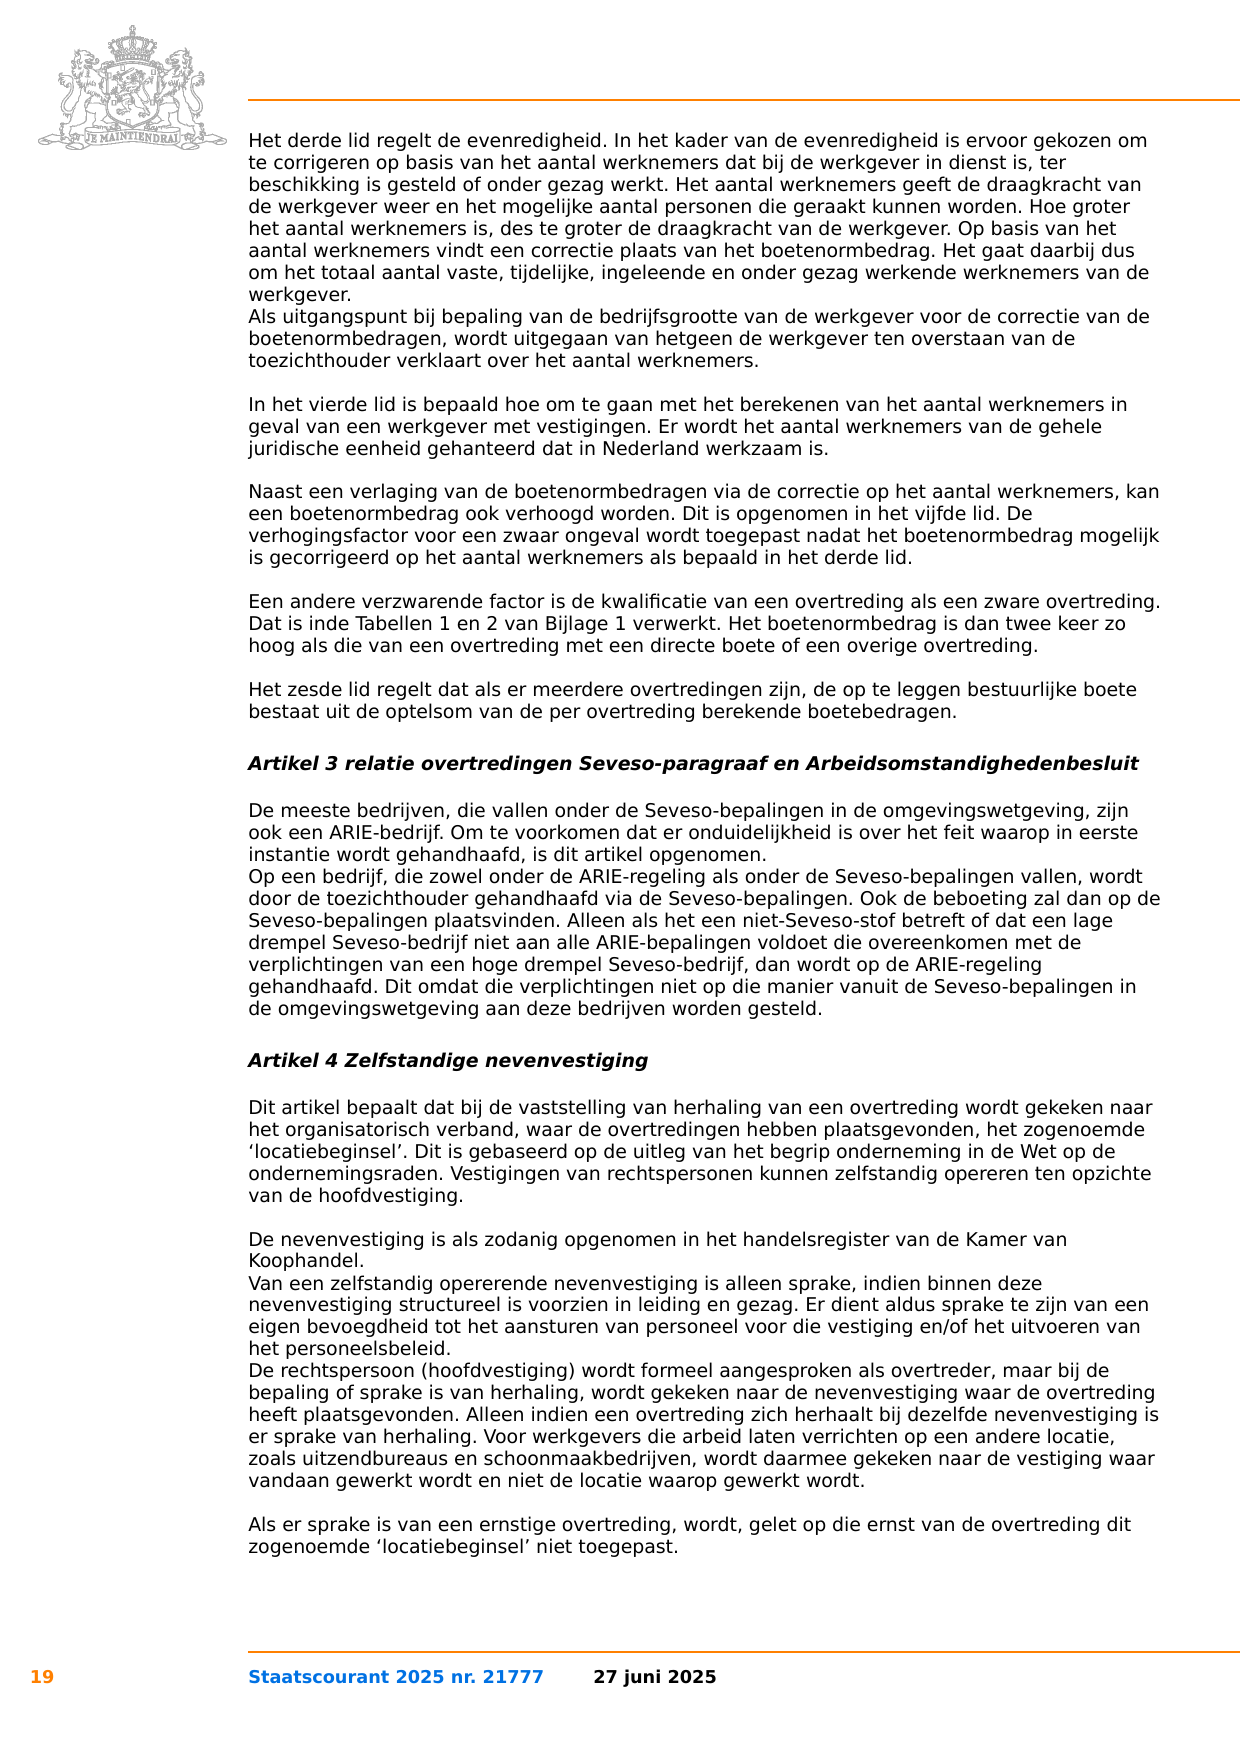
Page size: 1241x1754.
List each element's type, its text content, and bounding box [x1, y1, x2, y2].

subtitle Artikel 3 relatie overtredingen Seveso-paragraaf en Arbeidsomstandighedenbesluit [248, 753, 1163, 775]
picture [38, 25, 227, 150]
text Als er sprake is van een ernstige overtreding, wordt, gelet op die ernst van de overtreding dit zogenoemde ‘locatiebeginsel’ niet toegepast. [248, 1514, 1163, 1558]
text Het zesde lid regelt dat als er meerdere overtredingen zijn, de op te leggen bestuurlijke boete bestaat uit de optelsom van de per overtreding berekende boetebedragen. [248, 679, 1163, 723]
text Het derde lid regelt de evenredigheid. In het kader van de evenredigheid is ervoor gekozen om te corrigeren op basis van het aantal werknemers dat bij de werkgever in dienst is, ter beschikking is gesteld of onder gezag werkt. Het aantal werknemers geeft de draagkracht van de werkgever weer en het mogelijke aantal personen die geraakt kunnen worden. Hoe groter het aantal werknemers is, des te groter de draagkracht van de werkgever. Op basis van het aantal werknemers vindt een correctie plaats van het boetenormbedrag. Het gaat daarbij dus om het totaal aantal vaste, tijdelijke, ingeleende en onder gezag werkende werknemers van de werkgever. [248, 130, 1163, 306]
text De nevenvestiging is als zodanig opgenomen in het handelsregister van de Kamer van Koophandel. [248, 1228, 1163, 1272]
text Een andere verzwarende factor is de kwalificatie van een overtreding als een zware overtreding. Dat is inde Tabellen 1 en 2 van Bijlage 1 verwerkt. Het boetenormbedrag is dan twee keer zo hoog als die van een overtreding met een directe boete of een overige overtreding. [248, 591, 1163, 657]
text Naast een verlaging van de boetenormbedragen via de correctie op het aantal werknemers, kan een boetenormbedrag ook verhoogd worden. Dit is opgenomen in het vijfde lid. De verhogingsfactor voor een zwaar ongeval wordt toegepast nadat het boetenormbedrag mogelijk is gecorrigeerd op het aantal werknemers als bepaald in het derde lid. [248, 481, 1163, 569]
text De meeste bedrijven, die vallen onder de Seveso-bepalingen in de omgevingswetgeving, zijn ook een ARIE-bedrijf. Om te voorkomen dat er onduidelijkheid is over het feit waarop in eerste instantie wordt gehandhaafd, is dit artikel opgenomen. [248, 800, 1163, 866]
text Als uitgangspunt bij bepaling van de bedrijfsgrootte van de werkgever voor de correctie van de boetenormbedragen, wordt uitgegaan van hetgeen de werkgever ten overstaan van de toezichthouder verklaart over het aantal werknemers. [248, 306, 1163, 372]
text In het vierde lid is bepaald hoe om te gaan met het berekenen van het aantal werknemers in geval van een werkgever met vestigingen. Er wordt het aantal werknemers van de gehele juridische eenheid gehanteerd dat in Nederland werkzaam is. [248, 393, 1163, 459]
text De rechtspersoon (hoofdvestiging) wordt formeel aangesproken als overtreder, maar bij de bepaling of sprake is van herhaling, wordt gekeken naar de nevenvestiging waar de overtreding heeft plaatsgevonden. Alleen indien een overtreding zich herhaalt bij dezelfde nevenvestiging is er sprake van herhaling. Voor werkgevers die arbeid laten verrichten op een andere locatie, zoals uitzendbureaus en schoonmaakbedrijven, wordt daarmee gekeken naar de vestiging waar vandaan gewerkt wordt en niet de locatie waarop gewerkt wordt. [248, 1360, 1163, 1492]
text Van een zelfstandig opererende nevenvestiging is alleen sprake, indien binnen deze nevenvestiging structureel is voorzien in leiding en gezag. Er dient aldus sprake te zijn van een eigen bevoegdheid tot het aansturen van personeel voor die vestiging en/of het uitvoeren van het personeelsbeleid. [248, 1272, 1163, 1360]
text Op een bedrijf, die zowel onder de ARIE-regeling als onder de Seveso-bepalingen vallen, wordt door de toezichthouder gehandhaafd via de Seveso-bepalingen. Ook de beboeting zal dan op de Seveso-bepalingen plaatsvinden. Alleen als het een niet-Seveso-stof betreft of dat een lage drempel Seveso-bedrijf niet aan alle ARIE-bepalingen voldoet die overeenkomen met de verplichtingen van een hoge drempel Seveso-bedrijf, dan wordt op de ARIE-regeling gehandhaafd. Dit omdat die verplichtingen niet op die manier vanuit de Seveso-bepalingen in de omgevingswetgeving aan deze bedrijven worden gesteld. [248, 866, 1163, 1020]
subtitle Artikel 4 Zelfstandige nevenvestiging [248, 1050, 1163, 1072]
text Dit artikel bepaalt dat bij de vaststelling van herhaling van een overtreding wordt gekeken naar het organisatorisch verband, waar de overtredingen hebben plaatsgevonden, het zogenoemde ‘locatiebeginsel’. Dit is gebaseerd op de uitleg van het begrip onderneming in de Wet op de ondernemingsraden. Vestigingen van rechtspersonen kunnen zelfstandig opereren ten opzichte van de hoofdvestiging. [248, 1097, 1163, 1207]
